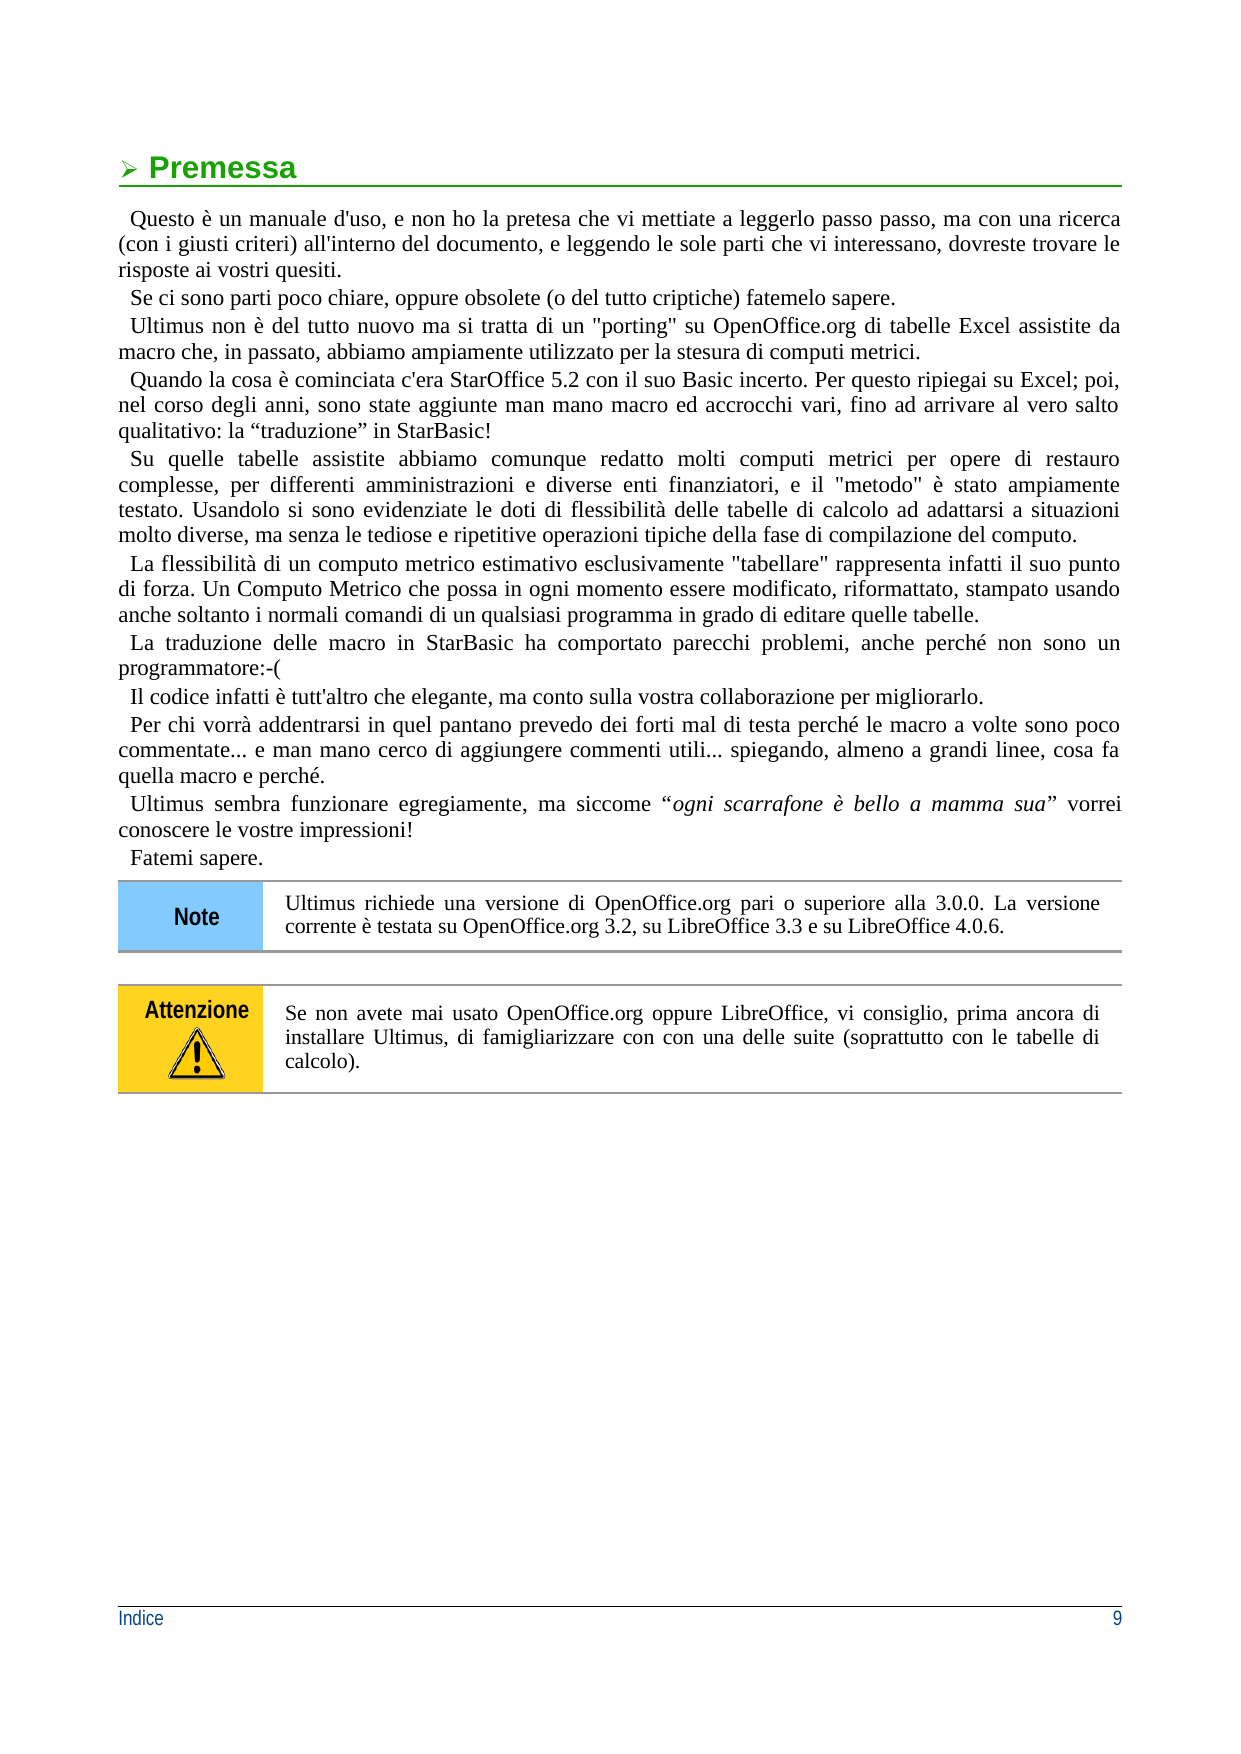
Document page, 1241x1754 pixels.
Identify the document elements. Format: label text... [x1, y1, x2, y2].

text Questo è un manuale d'uso, e non ho la pretesa che vi mettiate a leggerlo passo passo, ma con una ricerca (con i giusti criteri) all'interno del documento, e leggendo le sole parti che vi interessano, dovreste trovare le risposte ai vostri quesiti. [118, 206, 1122, 282]
text Per chi vorrà addentrarsi in quel pantano prevedo dei forti mal di testa perché le macro a volte sono poco commentate... e man mano cerco di aggiungere commenti utili... spiegando, almeno a grandi linee, cosa fa quella macro e perché. [118, 712, 1122, 788]
table_header Se non avete mai usato OpenOffice.org oppure LibreOffice, vi consiglio, prima ancora di installare Ultimus, di famigliarizzare con con una delle suite (soprattutto con le tabelle di calcolo). [264, 986, 1122, 1092]
text Quando la cosa è cominciata c'era StarOffice 5.2 con il suo Basic incerto. Per questo ripiegai su Excel; poi, nel corso degli anni, sono state aggiunte man mano macro ed accrocchi vari, fino ad arrivare al vero salto qualitativo: la “traduzione” in StarBasic! [118, 367, 1122, 443]
text Se ci sono parti poco chiare, oppure obsolete (o del tutto criptiche) fatemelo sapere. [118, 285, 1122, 310]
table_header Ultimus richiede una versione di OpenOffice.org pari o superiore alla 3.0.0. La versione corrente è testata su OpenOffice.org 3.2, su LibreOffice 3.3 e su LibreOffice 4.0.6. [264, 882, 1122, 950]
text La traduzione delle macro in StarBasic ha comportato parecchi problemi, anche perché non sono un programmatore:-( [118, 630, 1122, 681]
table_header Attenzione [118, 986, 263, 1092]
text Il codice infatti è tutt'altro che elegante, ma conto sulla vostra collaborazione per migliorarlo. [118, 684, 1122, 709]
text Fatemi sapere. [118, 845, 1122, 870]
subtitle Premessa [119, 150, 1122, 185]
text Ultimus sembra funzionare egregiamente, ma siccome “ogni scarrafone è bello a mamma sua” vorrei conoscere le vostre impressioni! [118, 791, 1122, 842]
table_header Note [118, 882, 263, 950]
text Ultimus non è del tutto nuovo ma si tratta di un "porting" su OpenOffice.org di tabelle Excel assistite da macro che, in passato, abbiamo ampiamente utilizzato per la stesura di computi metrici. [118, 313, 1122, 364]
picture [164, 1023, 229, 1083]
text Su quelle tabelle assistite abbiamo comunque redatto molti computi metrici per opere di restauro complesse, per differenti amministrazioni e diverse enti finanziatori, e il "metodo" è stato ampiamente testato. Usandolo si sono evidenziate le doti di flessibilità delle tabelle di calcolo ad adattarsi a situazioni molto diverse, ma senza le tediose e ripetitive operazioni tipiche della fase di compilazione del computo. [118, 446, 1122, 548]
text La flessibilità di un computo metrico estimativo esclusivamente "tabellare" rappresenta infatti il suo punto di forza. Un Computo Metrico che possa in ogni momento essere modificato, riformattato, stampato usando anche soltanto i normali comandi di un qualsiasi programma in grado di editare quelle tabelle. [118, 551, 1122, 627]
